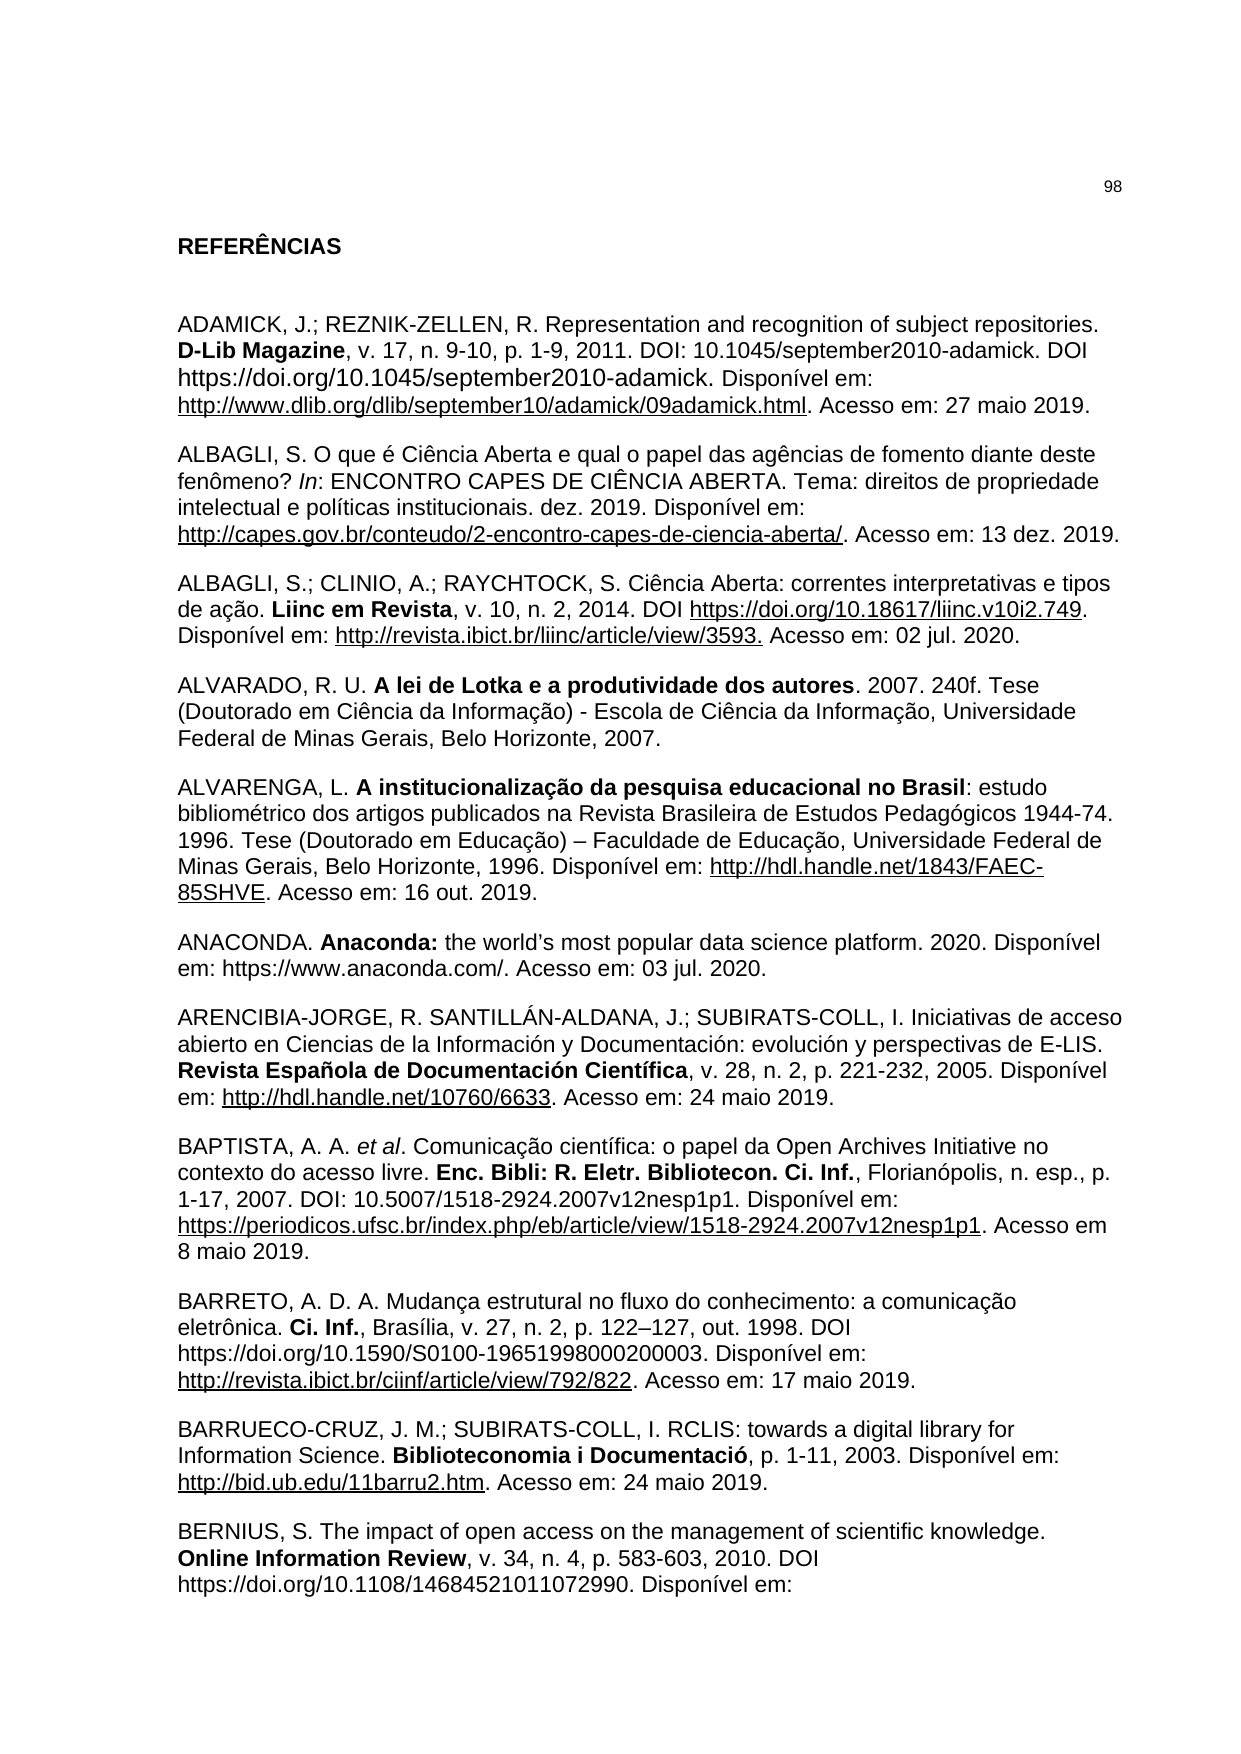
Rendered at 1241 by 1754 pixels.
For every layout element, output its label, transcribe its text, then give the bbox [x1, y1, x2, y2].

text BERNIUS, S. The impact of open access on the management of scientific knowledge. Online Information Review, v. 34, n. 4, p. 583-603, 2010. DOI https://doi.org/10.1108/14684521011072990. Disponível em: [177, 1518, 1122, 1597]
text BARRUECO-CRUZ, J. M.; SUBIRATS-COLL, I. RCLIS: towards a digital library for Information Science. Biblioteconomia i Documentació, p. 1-11, 2003. Disponível em: http://bid.ub.edu/11barru2.htm. Acesso em: 24 maio 2019. [177, 1416, 1122, 1495]
text ARENCIBIA-JORGE, R. SANTILLÁN-ALDANA, J.; SUBIRATS-COLL, I. Iniciativas de acceso abierto en Ciencias de la Información y Documentación: evolución y perspectivas de E-LIS. Revista Española de Documentación Científica, v. 28, n. 2, p. 221-232, 2005. Disponível em: http://hdl.handle.net/10760/6633. Acesso em: 24 maio 2019. [177, 1004, 1122, 1110]
text ALVARENGA, L. A institucionalização da pesquisa educacional no Brasil: estudo bibliométrico dos artigos publicados na Revista Brasileira de Estudos Pedagógicos 1944-74. 1996. Tese (Doutorado em Educação) – Faculdade de Educação, Universidade Federal de Minas Gerais, Belo Horizonte, 1996. Disponível em: http://hdl.handle.net/1843/FAEC-85SHVE. Acesso em: 16 out. 2019. [177, 774, 1122, 906]
text ALBAGLI, S. O que é Ciência Aberta e qual o papel das agências de fomento diante deste fenômeno? In: ENCONTRO CAPES DE CIÊNCIA ABERTA. Tema: direitos de propriedade intelectual e políticas institucionais. dez. 2019. Disponível em: http://capes.gov.br/conteudo/2-encontro-capes-de-ciencia-aberta/. Acesso em: 13 dez. 2019. [177, 441, 1122, 547]
text ADAMICK, J.; REZNIK-ZELLEN, R. Representation and recognition of subject repositories. D-Lib Magazine, v. 17, n. 9-10, p. 1-9, 2011. DOI: 10.1045/september2010-adamick. DOI https://doi.org/10.1045/september2010-adamick. Disponível em: http://www.dlib.org/dlib/september10/adamick/09adamick.html. Acesso em: 27 maio 2019. [177, 311, 1122, 418]
text BAPTISTA, A. A. et al. Comunicação científica: o papel da Open Archives Initiative no contexto do acesso livre. Enc. Bibli: R. Eletr. Bibliotecon. Ci. Inf., Florianópolis, n. esp., p. 1-17, 2007. DOI: 10.5007/1518-2924.2007v12nesp1p1. Disponível em: https://periodicos.ufsc.br/index.php/eb/article/view/1518-2924.2007v12nesp1p1. Acesso em 8 maio 2019. [177, 1133, 1122, 1264]
text ALVARADO, R. U. A lei de Lotka e a produtividade dos autores. 2007. 240f. Tese (Doutorado em Ciência da Informação) - Escola de Ciência da Informação, Universidade Federal de Minas Gerais, Belo Horizonte, 2007. [177, 672, 1122, 751]
subtitle REFERÊNCIAS [177, 233, 1122, 260]
text ANACONDA. Anaconda: the world’s most popular data science platform. 2020. Disponível em: https://www.anaconda.com/. Acesso em: 03 jul. 2020. [177, 929, 1122, 981]
text ALBAGLI, S.; CLINIO, A.; RAYCHTOCK, S. Ciência Aberta: correntes interpretativas e tipos de ação. Liinc em Revista, v. 10, n. 2, 2014. DOI https://doi.org/10.18617/liinc.v10i2.749. Disponível em: http://revista.ibict.br/liinc/article/view/3593. Acesso em: 02 jul. 2020. [177, 570, 1122, 649]
text BARRETO, A. D. A. Mudança estrutural no fluxo do conhecimento: a comunicação eletrônica. Ci. Inf., Brasília, v. 27, n. 2, p. 122–127, out. 1998. DOI https://doi.org/10.1590/S0100-19651998000200003. Disponível em: http://revista.ibict.br/ciinf/article/view/792/822. Acesso em: 17 maio 2019. [177, 1288, 1122, 1393]
